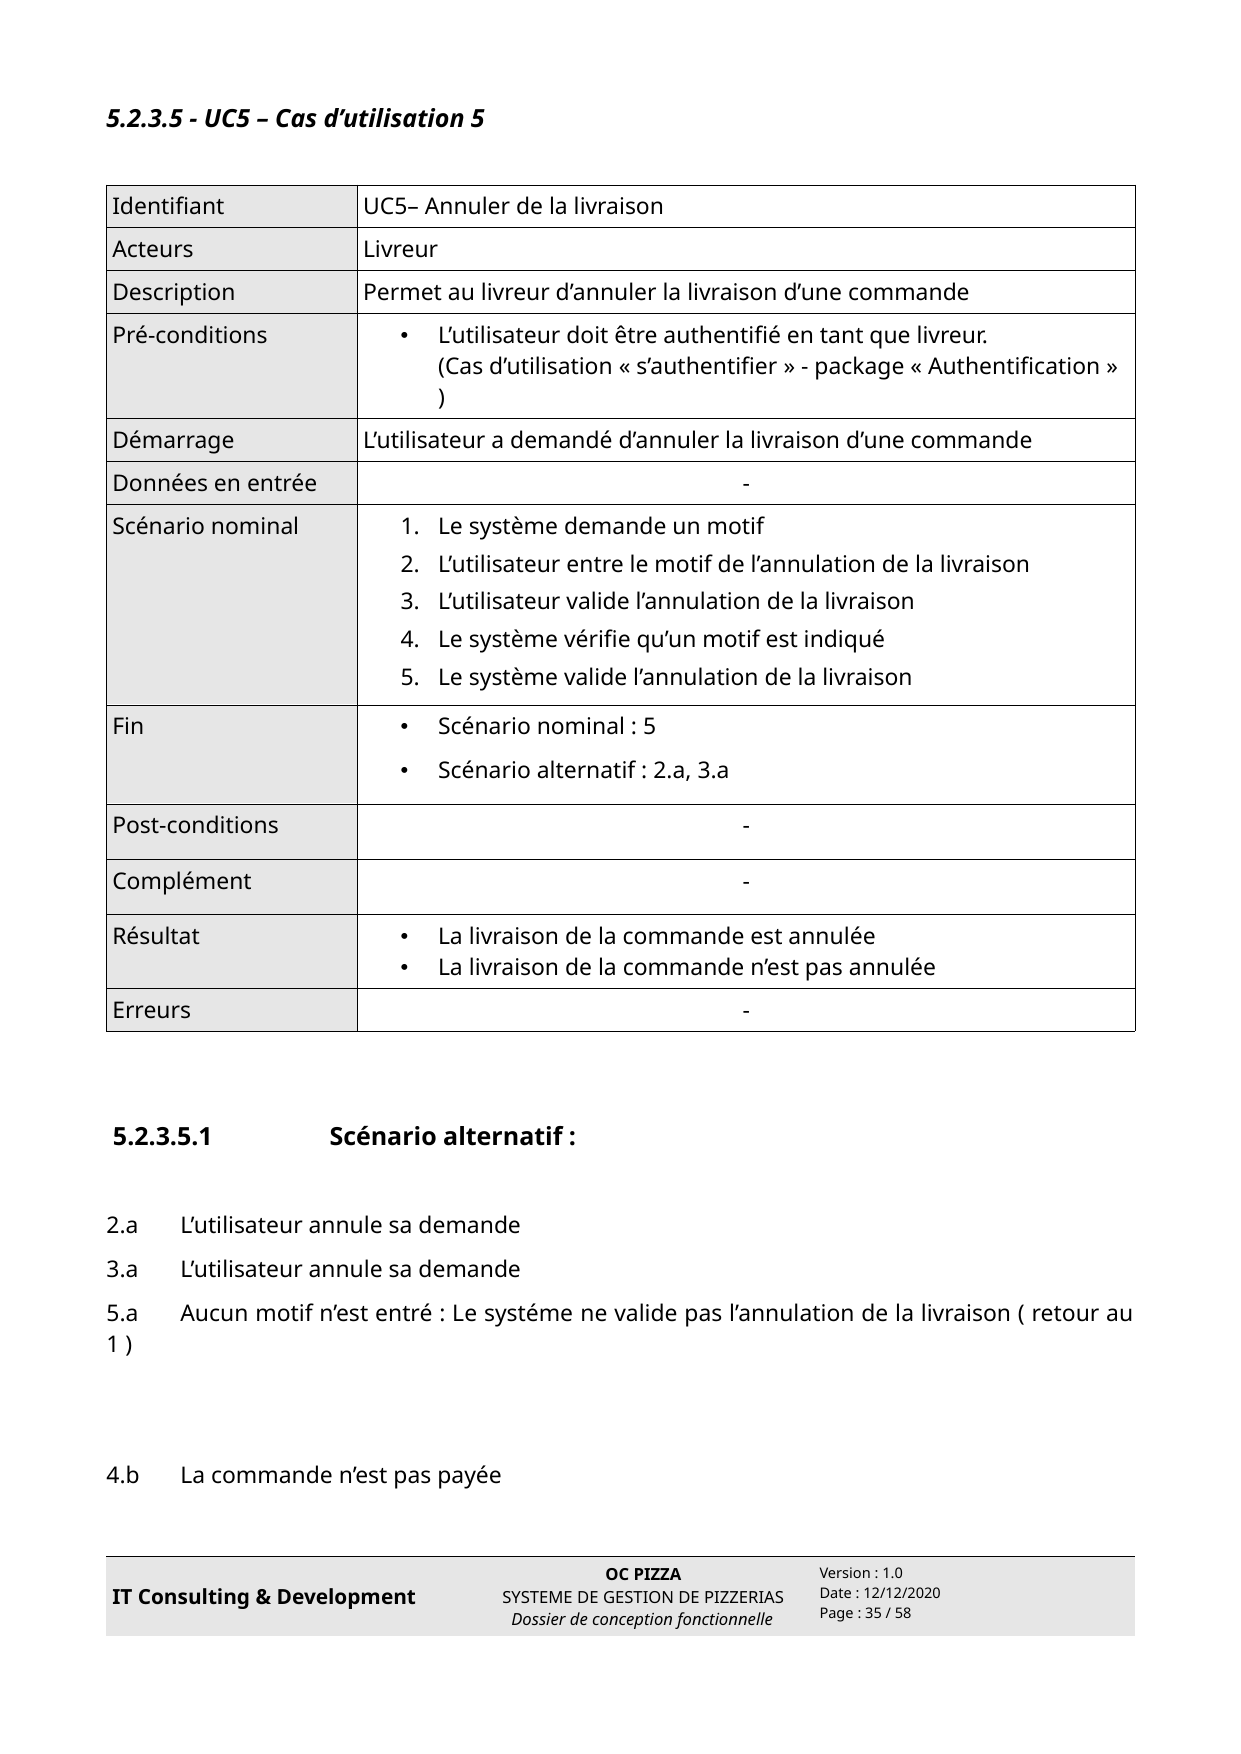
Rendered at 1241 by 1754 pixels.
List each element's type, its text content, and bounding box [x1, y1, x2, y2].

text 3.a L’utilisateur annule sa demande [106, 1253, 1134, 1284]
table_cell Données en entrée [107, 462, 357, 504]
subtitle Scénario alternatif : [106, 1119, 1134, 1153]
table_cell Scénario nominal [107, 505, 357, 704]
table_cell Erreurs [107, 989, 357, 1031]
text 2.a L’utilisateur annule sa demande [106, 1209, 1134, 1240]
table_cell - [358, 462, 1135, 504]
table_cell Post-conditions [107, 805, 357, 859]
table_cell Pré-conditions [107, 314, 357, 418]
text 5.a Aucun motif n’est entré : Le systéme ne valide pas l’annulation de la livraison ( retour au 1 ) [106, 1296, 1134, 1359]
table_cell Livreur [358, 228, 1135, 270]
table_header UC5– Annuler de la livraison [358, 186, 1135, 227]
text 4.b La commande n’est pas payée [106, 1459, 1134, 1490]
table_cell Démarrage [107, 419, 357, 461]
table_cell La livraison de la commande est annulée La livraison de la commande n’est pas annulée [358, 915, 1135, 988]
table_cell Acteurs [107, 228, 357, 270]
table_cell - [358, 805, 1135, 859]
table_cell Fin [107, 706, 357, 803]
table_cell Scénario nominal : 5 Scénario alternatif : 2.a, 3.a [358, 706, 1135, 803]
table_header Identifiant [107, 186, 357, 227]
table_cell Le système demande un motif L’utilisateur entre le motif de l’annulation de la livraison L’utilisateur valide l’annulation de la livraison Le système vérifie qu’un motif est indiqué Le système valide l’annulation de la livraison [358, 505, 1135, 704]
table_cell L’utilisateur a demandé d’annuler la livraison d’une commande [358, 419, 1135, 461]
table_cell - [358, 860, 1135, 914]
table_cell Description [107, 271, 357, 313]
table_cell - [358, 989, 1135, 1031]
table_cell Complément [107, 860, 357, 914]
table_cell Résultat [107, 915, 357, 988]
subtitle UC5 – Cas d’utilisation 5 [106, 100, 1134, 134]
table_cell Permet au livreur d’annuler la livraison d’une commande [358, 271, 1135, 313]
table_cell L’utilisateur doit être authentifié en tant que livreur. (Cas d’utilisation « s’authentifier » - package « Authentification » ) [358, 314, 1135, 418]
